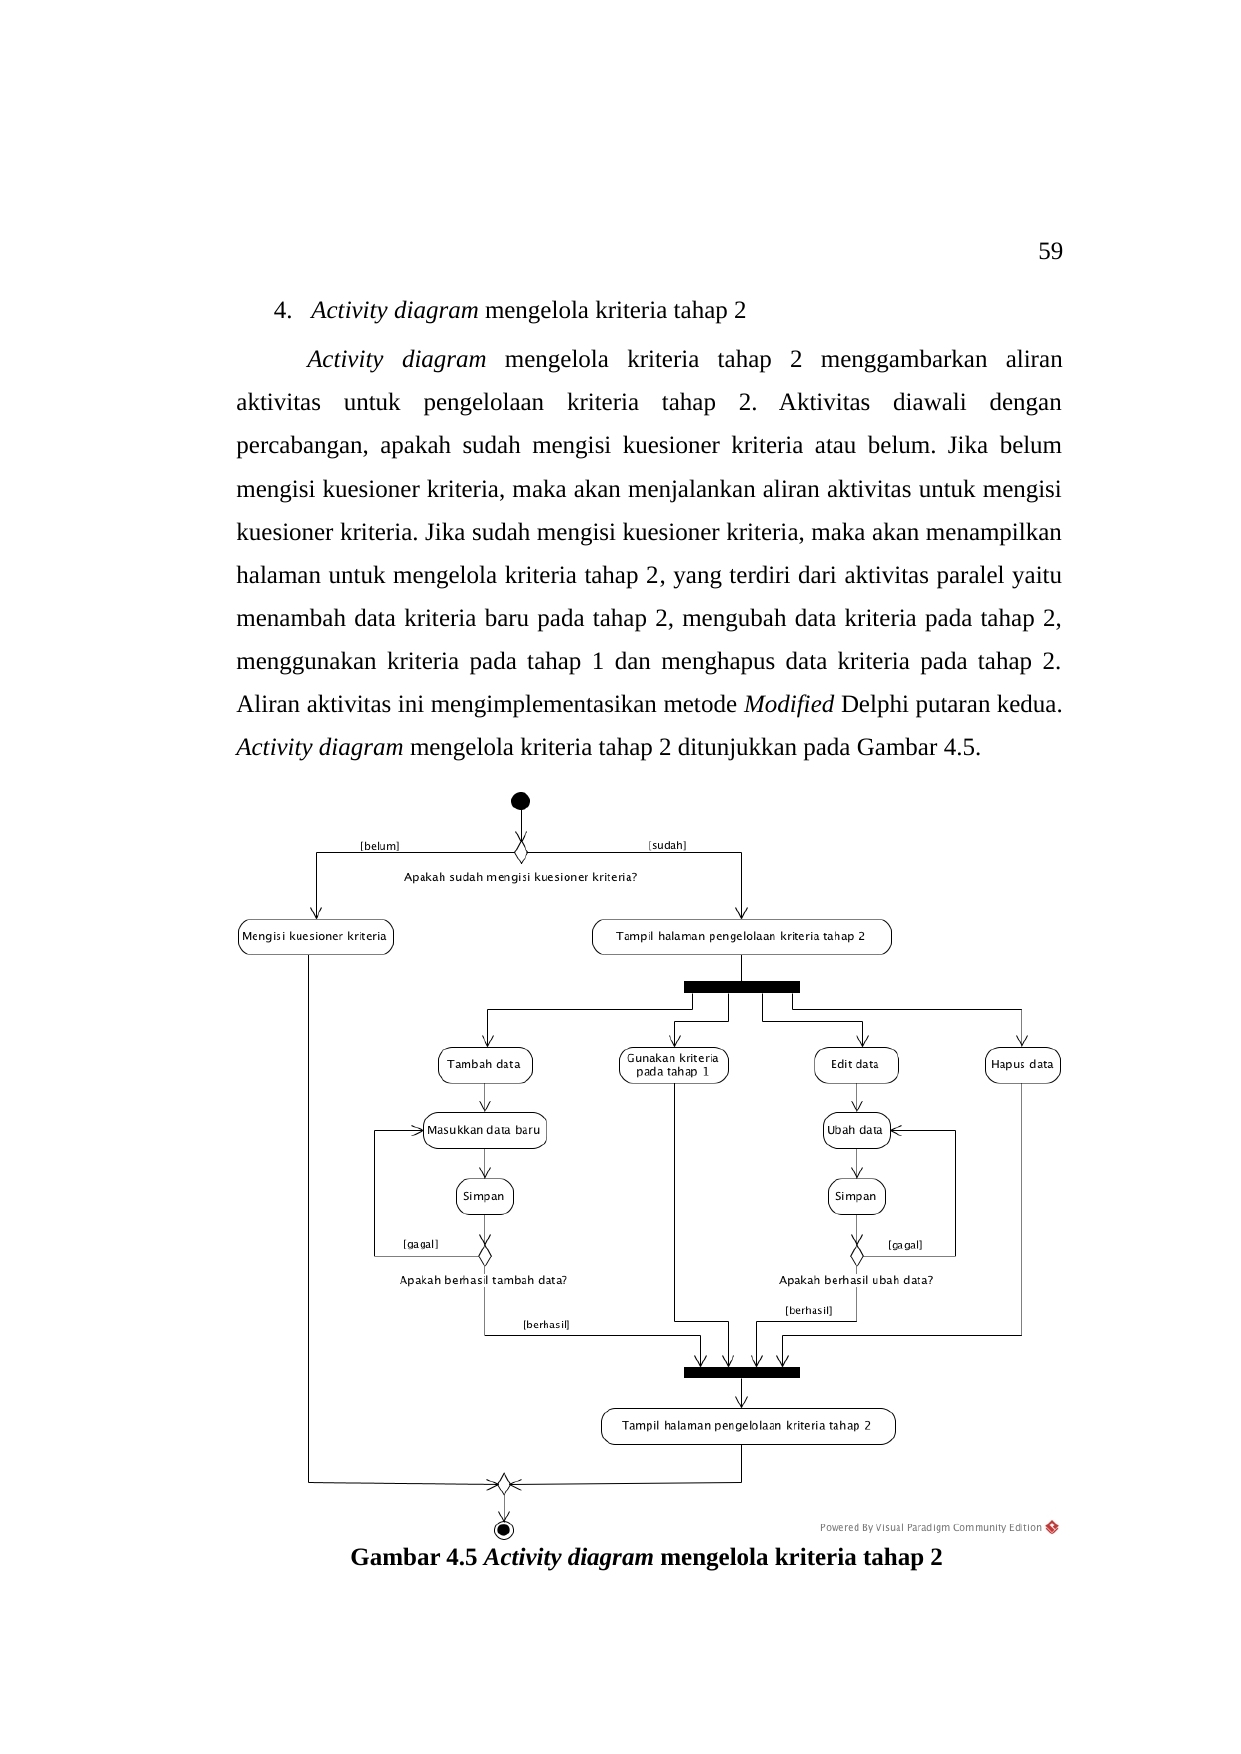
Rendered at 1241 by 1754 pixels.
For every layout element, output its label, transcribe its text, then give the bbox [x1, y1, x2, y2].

picture [236, 790, 1063, 1542]
text Activity diagram mengelola kriteria tahap 2 menggambarkan aliran aktivitas untuk pengelolaan kriteria tahap 2. Aktivitas diawali dengan percabangan, apakah sudah mengisi kuesioner kriteria atau belum. Jika belum mengisi kuesioner kriteria, maka akan menjalankan aliran aktivitas untuk mengisi kuesioner kriteria. Jika sudah mengisi kuesioner kriteria, maka akan menampilkan halaman untuk mengelola kriteria tahap 2, yang terdiri dari aktivitas paralel yaitu menambah data kriteria baru pada tahap 2, mengubah data kriteria pada tahap 2, menggunakan kriteria pada tahap 1 dan menghapus data kriteria pada tahap 2. Aliran aktivitas ini mengimplementasikan metode Modified Delphi putaran kedua. Activity diagram mengelola kriteria tahap 2 ditunjukkan pada Gambar 4.5. [236, 344, 1063, 761]
list Activity diagram mengelola kriteria tahap 2 [274, 295, 1063, 324]
text Gambar 4.5 Activity diagram mengelola kriteria tahap 2 [236, 1542, 1063, 1571]
